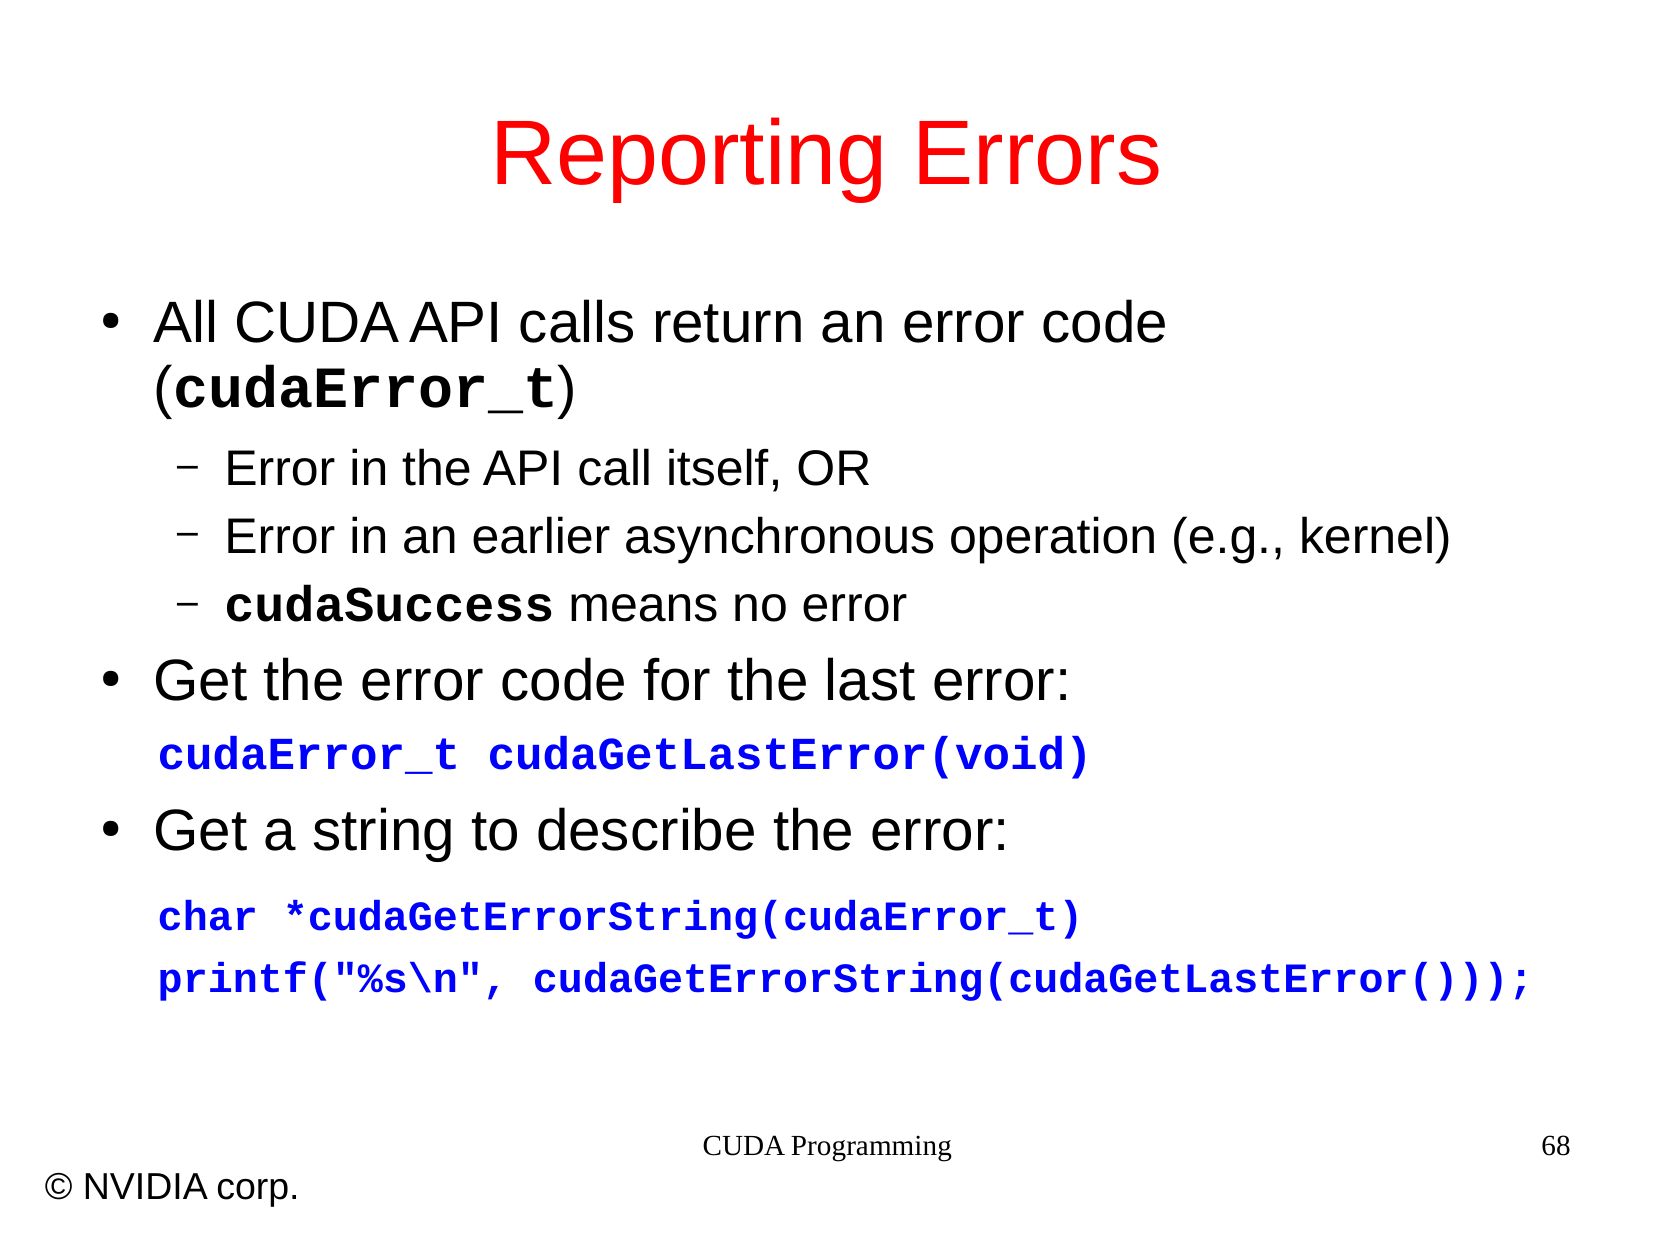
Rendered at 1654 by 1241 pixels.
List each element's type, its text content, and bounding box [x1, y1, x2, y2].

text_box © NVIDIA corp. [30, 1158, 331, 1216]
title Reporting Errors [82, 49, 1571, 257]
list All CUDA API calls return an error code (cudaError_t) Error in the API call itself, OR Error in an earlier asynchronous operation (e.g., kernel) cudaSuccess means no error Get the error code for the last error: cudaError_t cudaGetLastError(void) Get a string to describe the error: char *cudaGetErrorString(cudaError_t) printf("%s\n", cudaGetErrorString(cudaGetLastError())); [82, 290, 1571, 1109]
